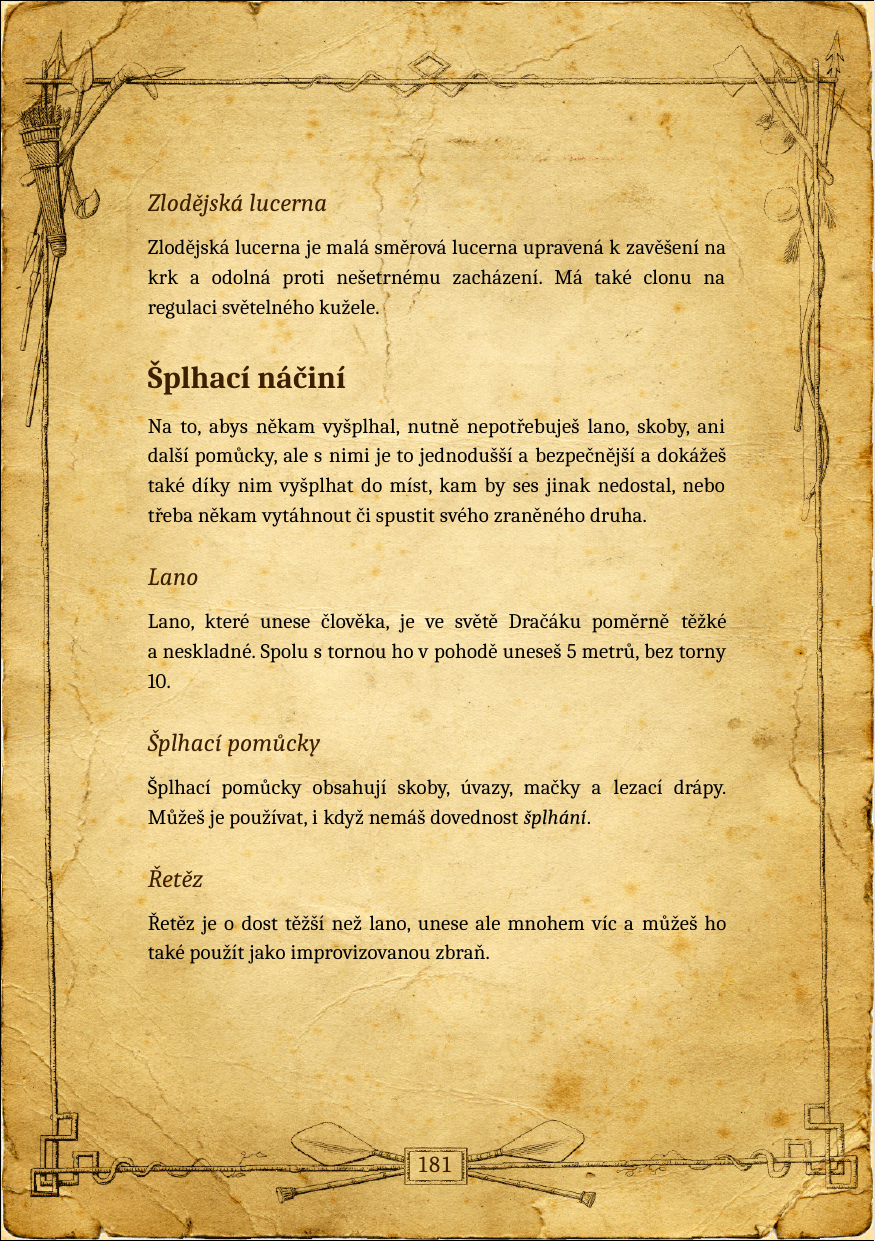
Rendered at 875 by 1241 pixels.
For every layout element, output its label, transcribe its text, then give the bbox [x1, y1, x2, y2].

text Řetěz je o⁠ dost těžší než lano, unese ale mnohem víc a⁠ můžeš ho také použít jako improvizovanou zbraň. [148, 911, 726, 965]
subtitle Šplhací pomůcky [148, 729, 726, 758]
subtitle Řetěz [148, 865, 726, 893]
text Na to, abys někam vyšplhal, nutně nepotřebuješ lano, skoby, ani další pomůcky, ale s⁠ nimi je to jednodušší a⁠ bezpečnější a⁠ dokážeš také díky nim vyšplhat do míst, kam by ses jinak nedostal, nebo třeba někam vytáhnout či spustit svého zraněného druha. [148, 414, 726, 528]
text Lano, které unese člověka, je ve světě Dračáku poměrně těžké a⁠ neskladné. Spolu s⁠ tornou ho v⁠ pohodě uneseš 5 metrů, bez torny 10. [148, 610, 726, 693]
text Šplhací pomůcky obsahují skoby, úvazy, mačky a⁠ lezací drápy. Můžeš je používat, i⁠ když nemáš dovednost šplhání. [148, 775, 726, 829]
picture [1, 1, 874, 1240]
subtitle Zlodějská lucerna [148, 189, 726, 218]
subtitle Šplhací náčiní [148, 361, 726, 397]
subtitle Lano [148, 563, 726, 592]
text Zlodějská lucerna je malá směrová lucerna upravená k⁠ zavěšení na krk a⁠ odolná proti nešetrnému zacházení. Má také clonu na regulaci světelného kužele. [148, 236, 726, 319]
